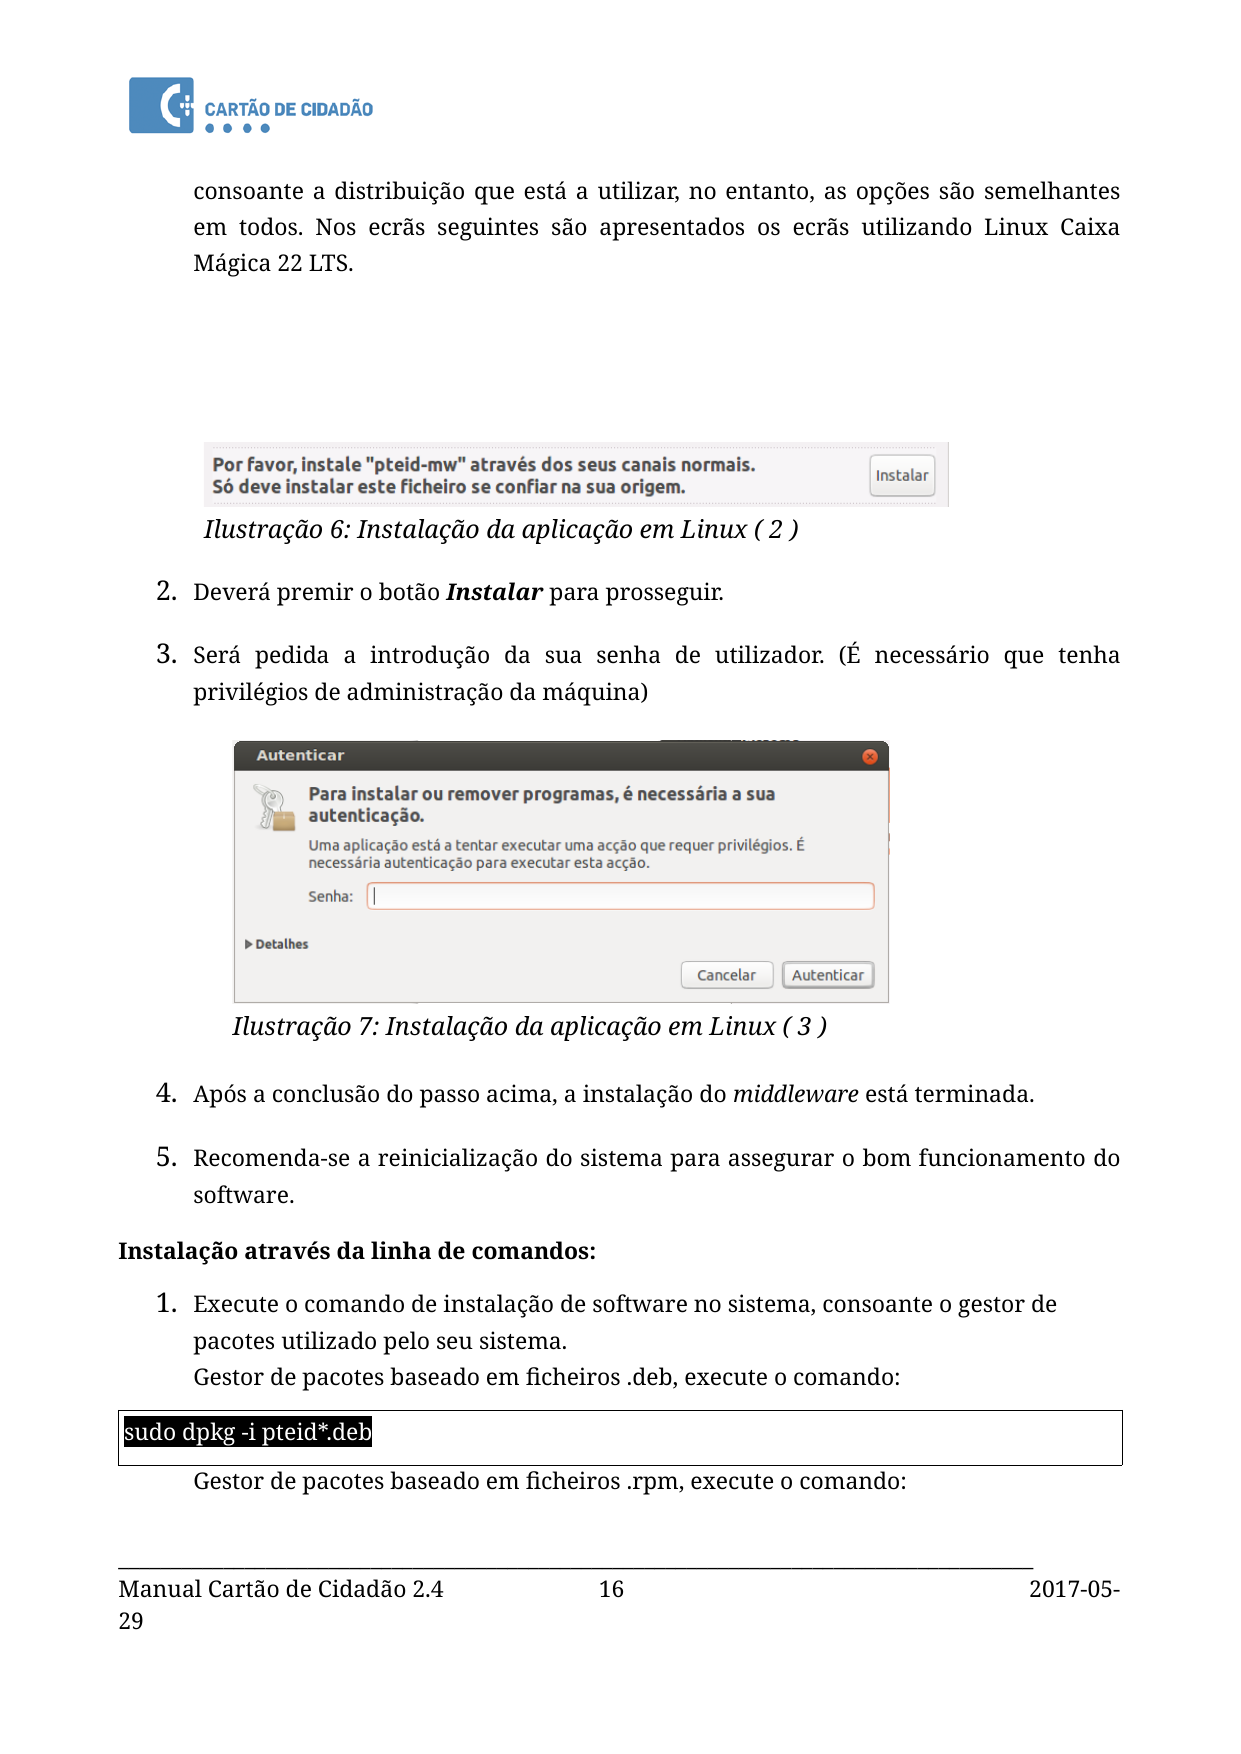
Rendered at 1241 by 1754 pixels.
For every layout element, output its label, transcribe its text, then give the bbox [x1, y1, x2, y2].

list Será pedida a introdução da sua senha de utilizador. (É necessário que tenha privilégios de administração da máquina) [156, 635, 1122, 708]
list Após a conclusão do passo acima, a instalação do middleware está terminada. [156, 1074, 1122, 1111]
list Deverá premir o botão Instalar para prosseguir. [156, 417, 1122, 608]
list Execute o comando de instalação de software no sistema, consoante o gestor de pacotes utilizado pelo seu sistema. Gestor de pacotes baseado em ficheiros .deb, execute o comando: [156, 1284, 1122, 1392]
picture [203, 442, 950, 507]
list Ilustração 6: Instalação da aplicação em Linux ( 2 ) [204, 507, 950, 546]
picture [232, 740, 890, 1004]
list Gestor de pacotes baseado em ficheiros .rpm, execute o comando: [156, 1466, 1122, 1496]
list Recomenda-se a reinicialização do sistema para assegurar o bom funcionamento do software. [156, 1137, 1122, 1210]
text Ilustração 7: Instalação da aplicação em Linux ( 3 ) [232, 1004, 890, 1043]
list consoante a distribuição que está a utilizar, no entanto, as opções são semelhantes em todos. Nos ecrãs seguintes são apresentados os ecrãs utilizando Linux Caixa Mágica 22 LTS. [156, 175, 1122, 278]
picture [126, 71, 419, 141]
table_header sudo dpkg -i pteid*.deb [119, 1411, 1122, 1465]
text Instalação através da linha de comandos: [118, 1235, 1122, 1267]
